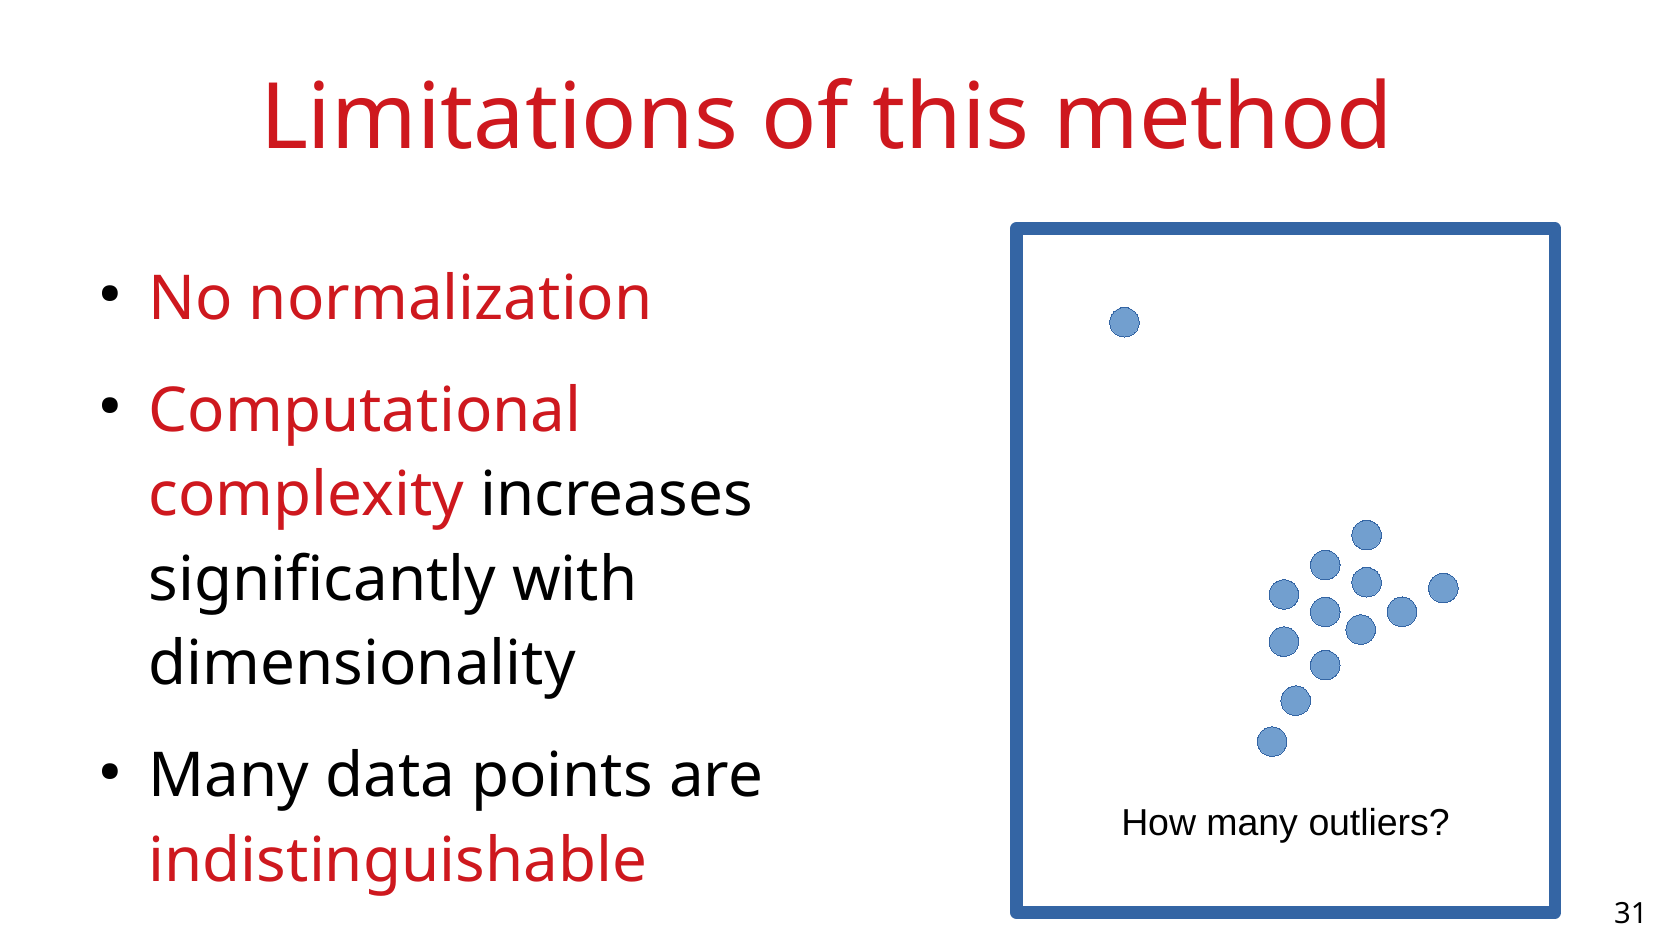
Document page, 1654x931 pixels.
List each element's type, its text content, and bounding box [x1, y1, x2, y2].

title Limitations of this method [82, 1, 1571, 226]
list No normalization Computational complexity increases significantly with dimensionality Many data points are indistinguishable [82, 253, 862, 902]
text_box How many outliers? [1016, 228, 1555, 913]
